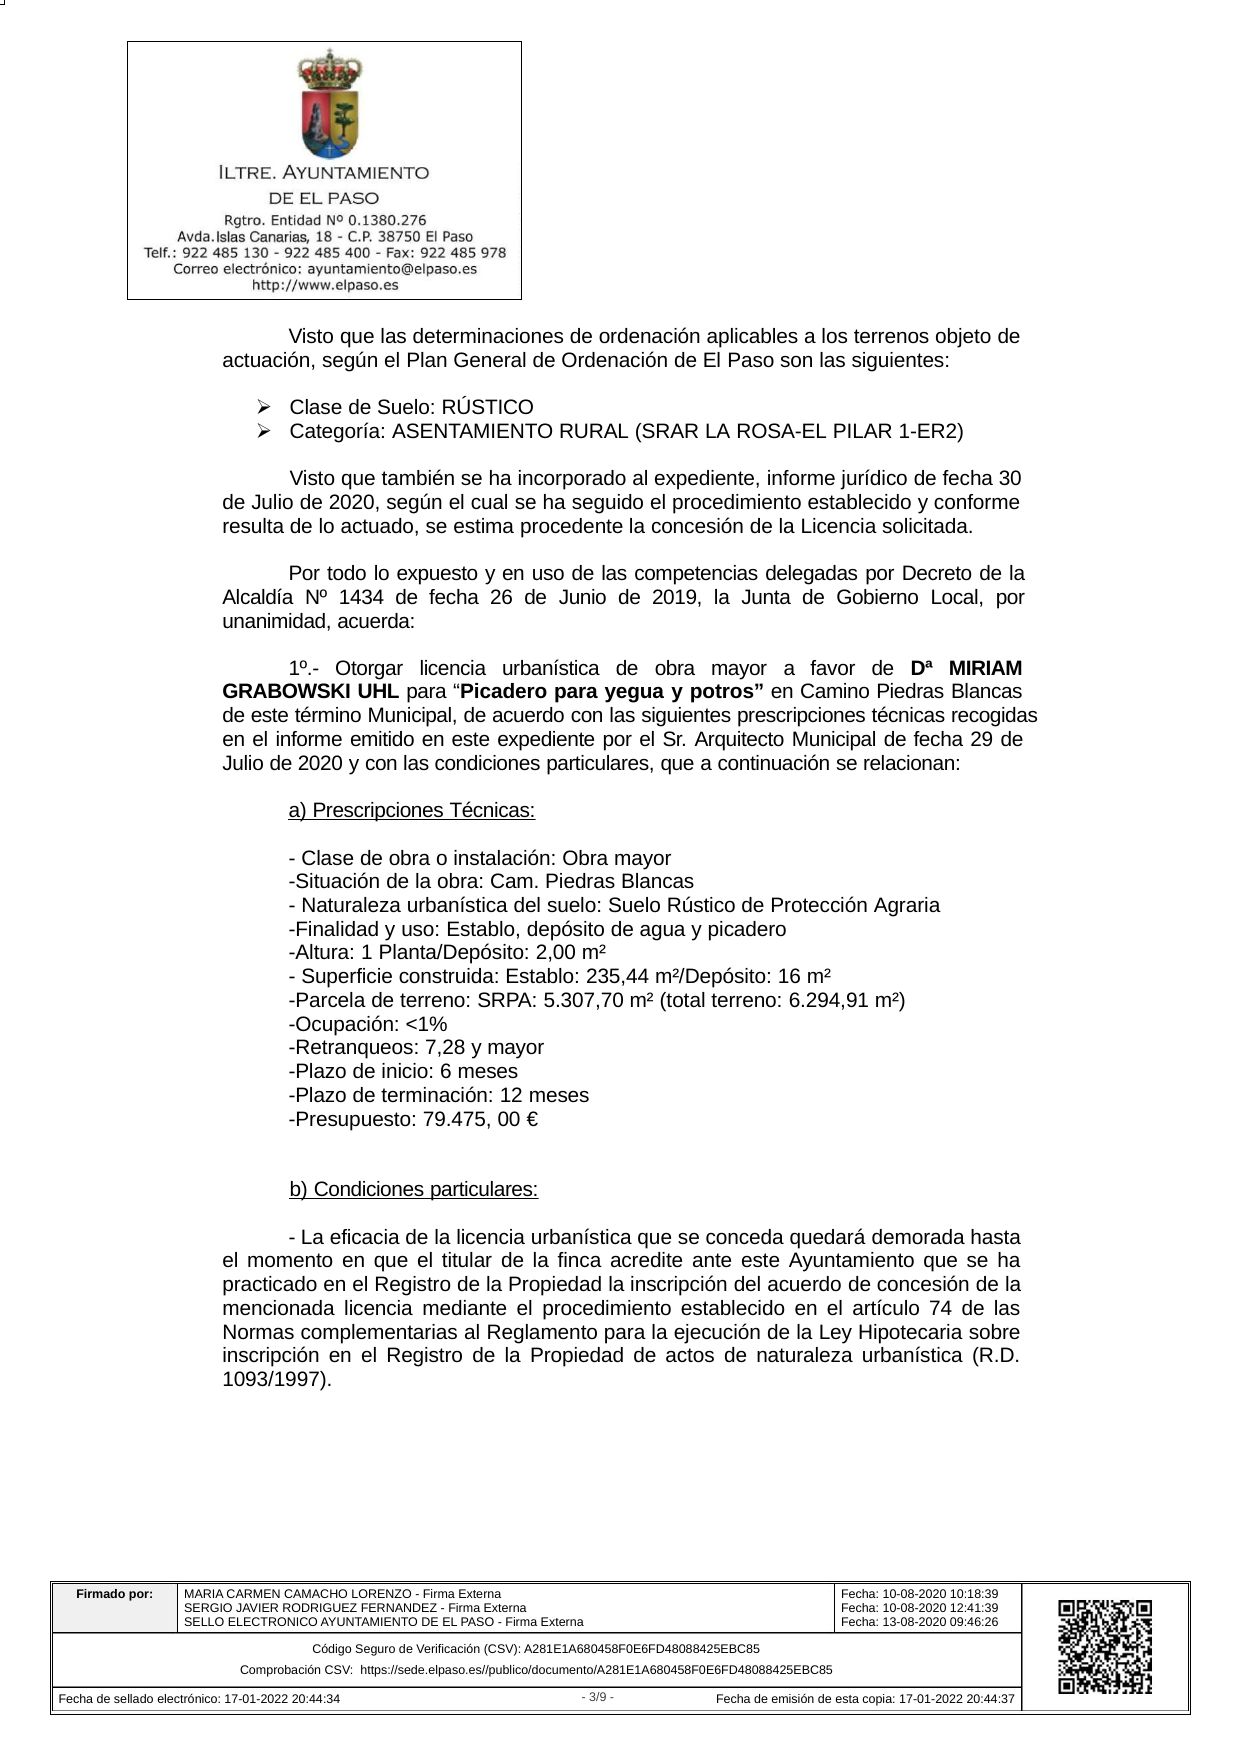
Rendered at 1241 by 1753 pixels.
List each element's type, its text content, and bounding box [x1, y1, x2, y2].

text Parcela de terreno: SRPA: 5.307,70 m² (total terreno: 6.294,91 m²) [295, 989, 963, 1012]
text SERGIO JAVIER RODRIGUEZ FERNANDEZ - Firma Externa [184, 1601, 613, 1615]
text - [288, 965, 301, 988]
picture [128, 42, 521, 299]
text Visto que también se ha incorporado al expediente, informe jurídico de fecha 30 [289, 467, 1043, 490]
text Presupuesto: 79.475, 00 € [295, 1107, 963, 1131]
text unanimidad, acuerda: [222, 610, 1044, 633]
text - 3/9 - [581, 1691, 633, 1705]
text Retranqueos: 7,28 y mayor [295, 1036, 963, 1059]
text SELLO ELECTRONICO AYUNTAMIENTO DE EL PASO - Firma Externa [184, 1615, 613, 1629]
text - [288, 1036, 295, 1059]
text el momento en que el titular de la finca acredite ante este Ayuntamiento que se ha [222, 1249, 1044, 1273]
text Fecha de emisión de esta copia: 17-01-2022 20:44:37 [716, 1692, 1040, 1706]
text Fecha: 10-08-2020 10:18:39 [841, 1587, 1022, 1601]
text Código Seguro de Verificación (CSV): A281E1A680458F0E6FD48088425EBC85 [312, 1642, 859, 1656]
text en el informe emitido en este expediente por el Sr. Arquitecto Municipal de fecha 29 de [222, 728, 1044, 751]
text - [288, 941, 295, 964]
text Altura: 1 Planta/Depósito: 2,00 m² [295, 941, 963, 964]
text resulta de lo actuado, se estima procedente la concesión de la Licencia solicitada. [222, 515, 1043, 538]
text Por todo lo expuesto y en uso de las competencias delegadas por Decreto de la [288, 562, 1044, 585]
text Plazo de inicio: 6 meses [295, 1060, 963, 1083]
text Naturaleza urbanística del suelo: Suelo Rústico de Protección Agraria [301, 894, 963, 917]
text Ocupación: <1% [295, 1013, 963, 1036]
text Fecha: 10-08-2020 12:41:39 [841, 1601, 1022, 1615]
text a) Prescripciones Técnicas: [288, 799, 559, 822]
text Finalidad y uso: Establo, depósito de agua y picadero [295, 918, 963, 941]
text Normas complementarias al Reglamento para la ejecución de la Ley Hipotecaria sobre [222, 1321, 1044, 1344]
text  [256, 396, 289, 419]
text de Julio de 2020, según el cual se ha seguido el procedimiento establecido y conforme [222, 491, 1043, 514]
text  [256, 420, 289, 443]
text - [288, 1226, 320, 1249]
text 1º.- Otorgar licencia urbanística de obra mayor a favor de Dª MIRIAM [288, 657, 1043, 680]
text de este término Municipal, de acuerdo con las siguientes prescripciones técnicas recogidas [222, 704, 1044, 727]
text - [288, 1107, 295, 1131]
text - [288, 847, 301, 870]
text - [288, 989, 295, 1012]
text Fecha: 13-08-2020 09:46:26 [841, 1615, 1022, 1629]
text practicado en el Registro de la Propiedad la inscripción del acuerdo de concesión de la [222, 1273, 1044, 1296]
text - [288, 918, 295, 941]
text Plazo de terminación: 12 meses [295, 1084, 963, 1107]
text 1093/1997). [222, 1368, 357, 1391]
text Visto que las determinaciones de ordenación aplicables a los terrenos objeto de [288, 325, 1043, 348]
text Situación de la obra: Cam. Piedras Blancas [295, 870, 963, 893]
text Julio de 2020 y con las condiciones particulares, que a continuación se relacionan: [222, 752, 1044, 775]
text - [288, 1084, 295, 1107]
text - [288, 1013, 295, 1036]
text Clase de obra o instalación: Obra mayor [301, 847, 963, 870]
text Clase de Suelo: RÚSTICO [289, 396, 988, 419]
text Alcaldía Nº 1434 de fecha 26 de Junio de 2019, la Junta de Gobierno Local, por [222, 586, 1044, 609]
text Superficie construida: Establo: 235,44 m²/Depósito: 16 m² [301, 965, 963, 988]
text b) Condiciones particulares: [289, 1178, 1044, 1201]
text - [288, 894, 301, 917]
text inscripción en el Registro de la Propiedad de actos de naturaleza urbanística (R.D. [222, 1344, 1044, 1367]
text Firmado por: [76, 1587, 172, 1601]
text mencionada licencia mediante el procedimiento establecido en el artículo 74 de las [222, 1297, 1044, 1320]
picture [51, 1582, 1190, 1714]
text - [288, 1060, 295, 1083]
text MARIA CARMEN CAMACHO LORENZO - Firma Externa [184, 1587, 613, 1601]
text Comprobación CSV: https://sede.elpaso.es//publico/documento/A281E1A680458F0E6FD48088425EBC85 [240, 1663, 859, 1677]
text Categoría: ASENTAMIENTO RURAL (SRAR LA ROSA-EL PILAR 1-ER2) [289, 420, 988, 443]
text GRABOWSKI UHL para “Picadero para yegua y potros” en Camino Piedras Blancas [222, 681, 1044, 704]
text - [288, 870, 295, 893]
text Fecha de sellado electrónico: 17-01-2022 20:44:34 [58, 1692, 365, 1706]
text actuación, según el Plan General de Ordenación de El Paso son las siguientes: [222, 349, 1043, 372]
text La eficacia de la licencia urbanística que se conceda quedará demorada hasta [320, 1226, 1044, 1249]
